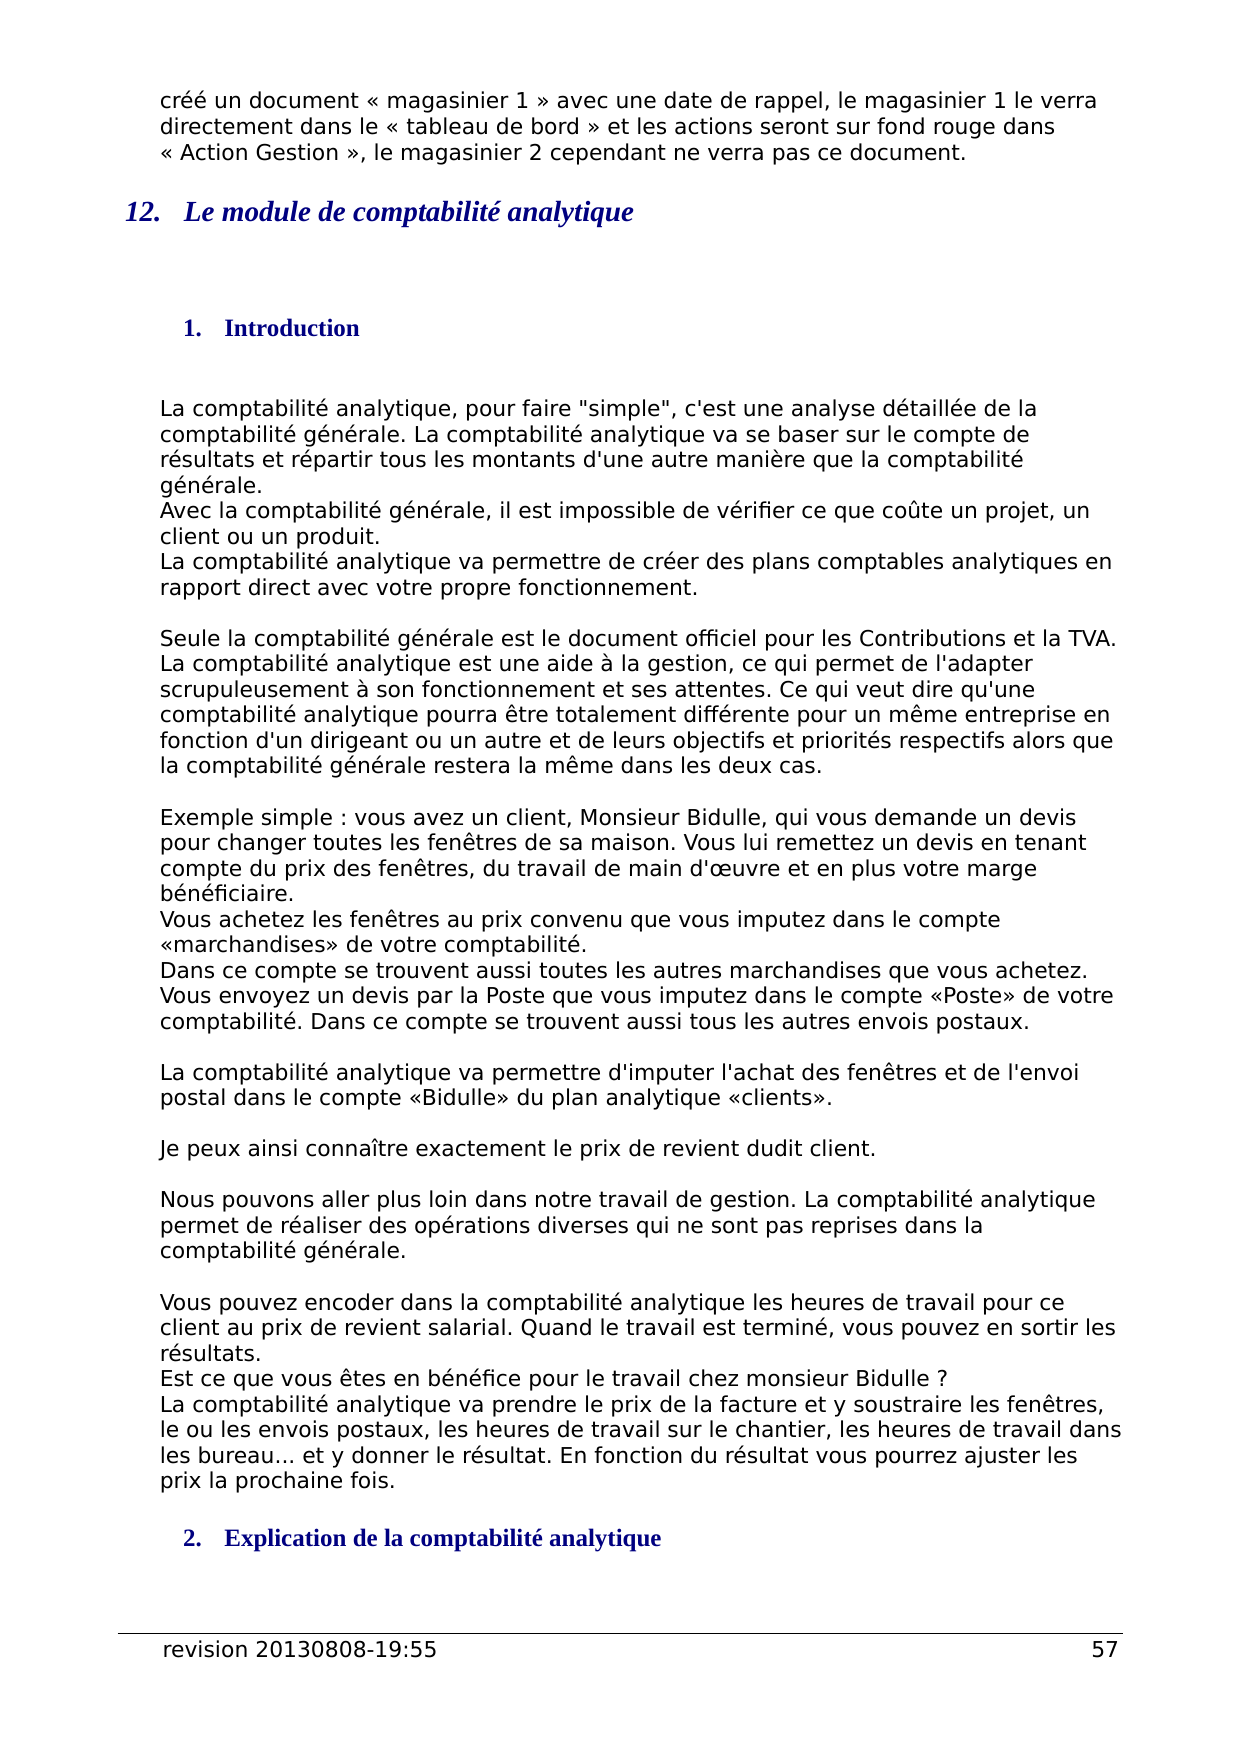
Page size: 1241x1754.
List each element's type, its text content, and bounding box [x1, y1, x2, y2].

text Dans ce compte se trouvent aussi toutes les autres marchandises que vous achetez. Vous envoyez un devis par la Poste que vous imputez dans le compte «Poste» de votre comptabilité. Dans ce compte se trouvent aussi tous les autres envois postaux. [159, 958, 1123, 1034]
text Est ce que vous êtes en bénéfice pour le travail chez monsieur Bidulle ? [159, 1366, 1123, 1392]
text Seule la comptabilité générale est le document officiel pour les Contributions et la TVA. La comptabilité analytique est une aide à la gestion, ce qui permet de l'adapter scrupuleusement à son fonctionnement et ses attentes. Ce qui veut dire qu'une comptabilité analytique pourra être totalement différente pour un même entreprise en fonction d'un dirigeant ou un autre et de leurs objectifs et priorités respectifs alors que la comptabilité générale restera la même dans les deux cas. [159, 626, 1123, 779]
text Avec la comptabilité générale, il est impossible de vérifier ce que coûte un projet, un client ou un produit. [159, 498, 1123, 549]
subtitle Introduction [177, 313, 1123, 341]
text Vous pouvez encoder dans la comptabilité analytique les heures de travail pour ce client au prix de revient salarial. Quand le travail est terminé, vous pouvez en sortir les résultats. [159, 1289, 1123, 1366]
text Vous achetez les fenêtres au prix convenu que vous imputez dans le compte «marchandises» de votre comptabilité. [159, 907, 1123, 958]
text Nous pouvons aller plus loin dans notre travail de gestion. La comptabilité analytique permet de réaliser des opérations diverses qui ne sont pas reprises dans la comptabilité générale. [159, 1187, 1123, 1264]
text Je peux ainsi connaître exactement le prix de revient dudit client. [159, 1136, 1123, 1162]
text La comptabilité analytique, pour faire "simple", c'est une analyse détaillée de la comptabilité générale. La comptabilité analytique va se baser sur le compte de résultats et répartir tous les montants d'une autre manière que la comptabilité générale. [159, 396, 1123, 498]
text La comptabilité analytique va permettre d'imputer l'achat des fenêtres et de l'envoi postal dans le compte «Bidulle» du plan analytique «clients». [159, 1060, 1123, 1111]
text La comptabilité analytique va permettre de créer des plans comptables analytiques en rapport direct avec votre propre fonctionnement. [159, 549, 1123, 601]
text Exemple simple : vous avez un client, Monsieur Bidulle, qui vous demande un devis pour changer toutes les fenêtres de sa maison. Vous lui remettez un devis en tenant compte du prix des fenêtres, du travail de main d'œuvre et en plus votre marge bénéficiaire. [159, 805, 1123, 907]
text créé un document « magasinier 1 » avec une date de rappel, le magasinier 1 le verra directement dans le « tableau de bord » et les actions seront sur fond rouge dans « Action Gestion », le magasinier 2 cependant ne verra pas ce document. [159, 88, 1123, 165]
subtitle Explication de la comptabilité analytique [177, 1523, 1123, 1552]
text La comptabilité analytique va prendre le prix de la facture et y soustraire les fenêtres, le ou les envois postaux, les heures de travail sur le chantier, les heures de travail dans les bureau... et y donner le résultat. En fonction du résultat vous pourrez ajuster les prix la prochaine fois. [159, 1392, 1123, 1494]
subtitle Le module de comptabilité analytique [117, 194, 1123, 228]
